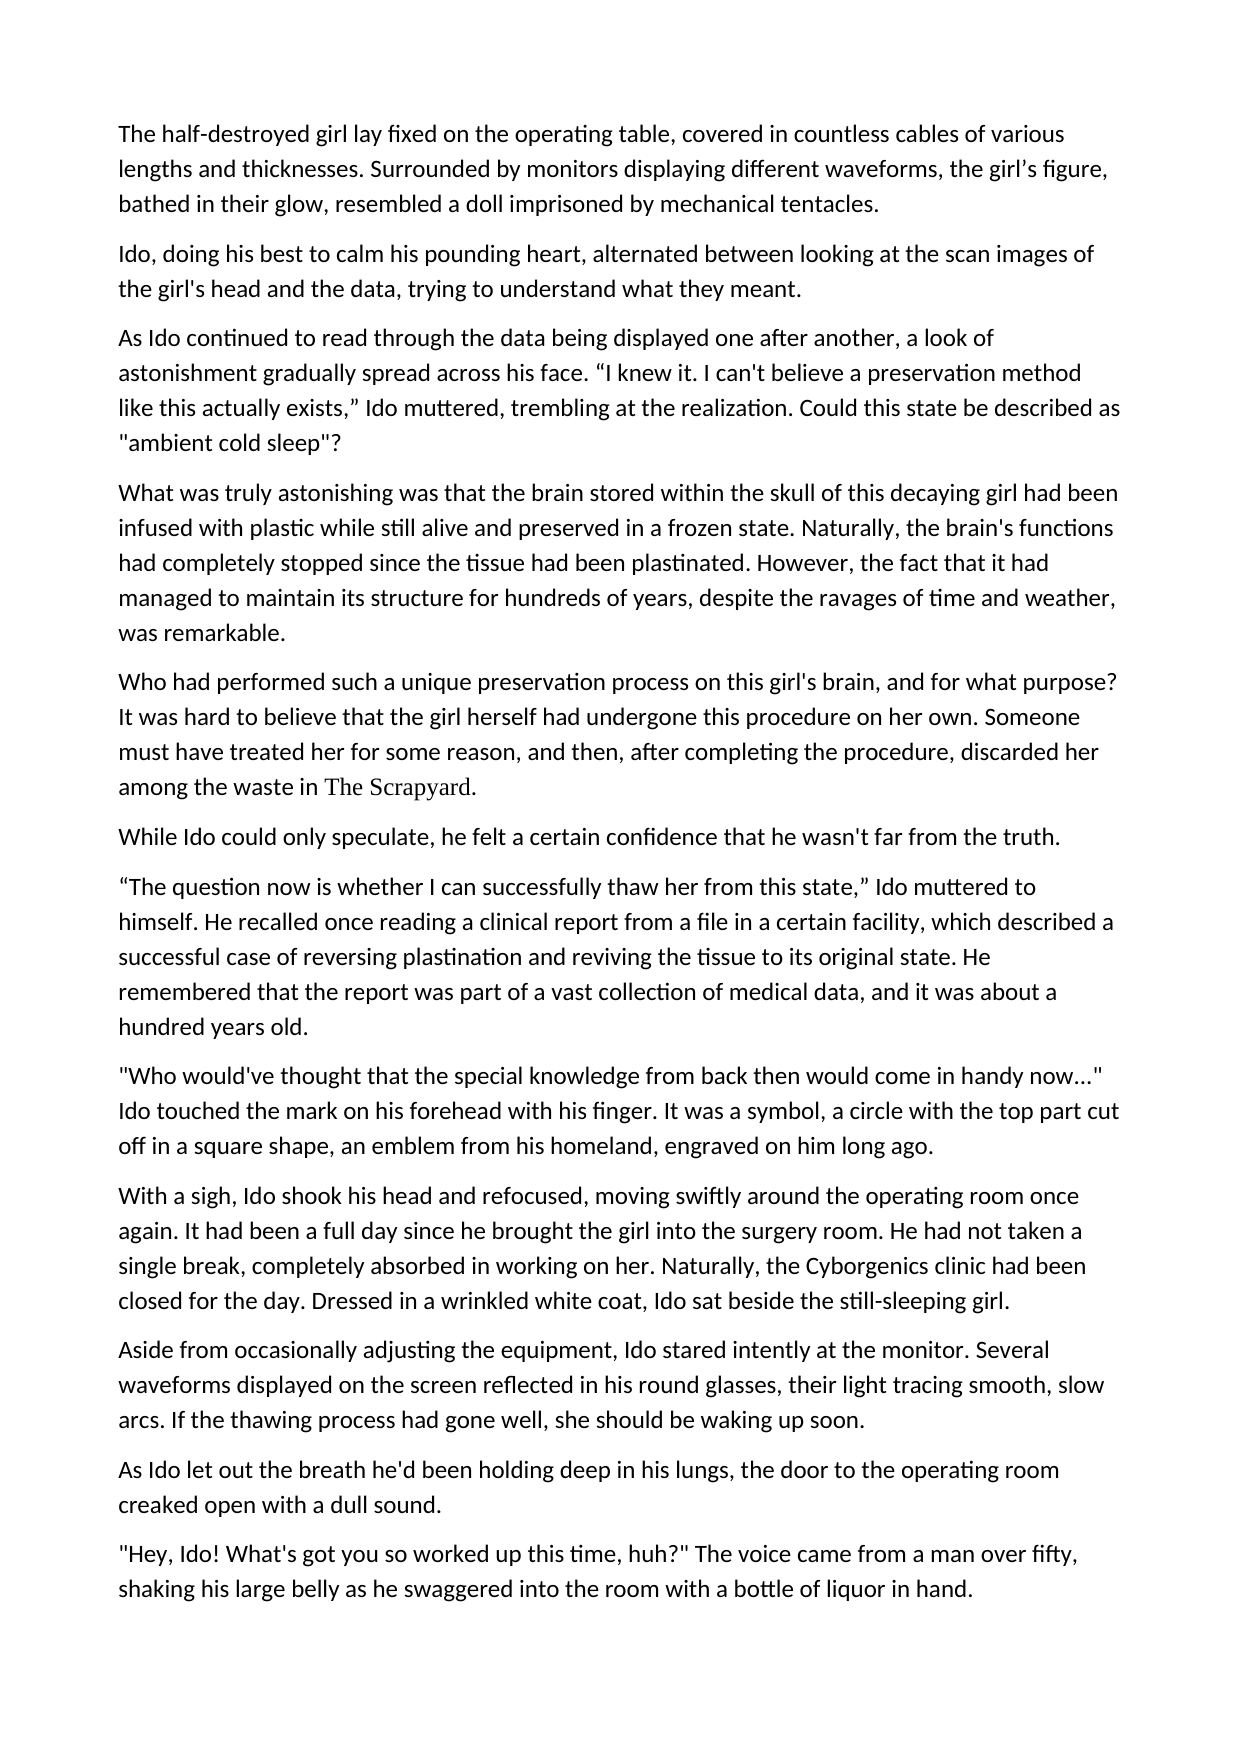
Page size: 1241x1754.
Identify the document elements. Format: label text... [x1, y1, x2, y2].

text Who had performed such a unique preservation process on this girl's brain, and for what purpose? It was hard to believe that the girl herself had undergone this procedure on her own. Someone must have treated her for some reason, and then, after completing the procedure, discarded her among the waste in The Scrapyard. [118, 666, 1122, 802]
text As Ido continued to read through the data being displayed one after another, a look of astonishment gradually spread across his face. “I knew it. I can't believe a preservation method like this actually exists,” Ido muttered, trembling at the realization. Could this state be described as "ambient cold sleep"? [118, 322, 1122, 458]
text As Ido let out the breath he'd been holding deep in his lungs, the door to the operating room creaked open with a dull sound. [118, 1454, 1122, 1519]
text “The question now is whether I can successfully thaw her from this state,” Ido muttered to himself. He recalled once reading a clinical report from a file in a certain facility, which described a successful case of reversing plastination and reviving the tissue to its original state. He remembered that the report was part of a vast collection of medical data, and it was about a hundred years old. [118, 871, 1122, 1041]
text "Hey, Ido! What's got you so worked up this time, huh?" The voice came from a man over fifty, shaking his large belly as he swaggered into the room with a bottle of liquor in hand. [118, 1538, 1122, 1604]
text The half-destroyed girl lay fixed on the operating table, covered in countless cables of various lengths and thicknesses. Surrounded by monitors displaying different waveforms, the girl’s figure, bathed in their glow, resembled a doll imprisoned by mechanical tentacles. [118, 118, 1122, 219]
text With a sigh, Ido shook his head and refocused, moving swiftly around the operating room once again. It had been a full day since he brought the girl into the surgery room. He had not taken a single break, completely absorbed in working on her. Naturally, the Cyborgenics clinic had been closed for the day. Dressed in a wrinkled white coat, Ido sat beside the still-sleeping girl. [118, 1180, 1122, 1315]
text Aside from occasionally adjusting the equipment, Ido stared intently at the monitor. Several waveforms displayed on the screen reflected in his round glasses, their light tracing smooth, slow arcs. If the thawing process had gone well, she should be waking up soon. [118, 1334, 1122, 1435]
text Ido, doing his best to calm his pounding heart, alternated between looking at the scan images of the girl's head and the data, trying to understand what they meant. [118, 238, 1122, 303]
text While Ido could only speculate, he felt a certain confidence that he wasn't far from the truth. [118, 821, 1122, 852]
text "Who would've thought that the special knowledge from back then would come in handy now..." Ido touched the mark on his forehead with his finger. It was a symbol, a circle with the top part cut off in a square shape, an emblem from his homeland, engraved on him long ago. [118, 1060, 1122, 1161]
text What was truly astonishing was that the brain stored within the skull of this decaying girl had been infused with plastic while still alive and preserved in a frozen state. Naturally, the brain's functions had completely stopped since the tissue had been plastinated. However, the fact that it had managed to maintain its structure for hundreds of years, despite the ravages of time and weather, was remarkable. [118, 477, 1122, 647]
